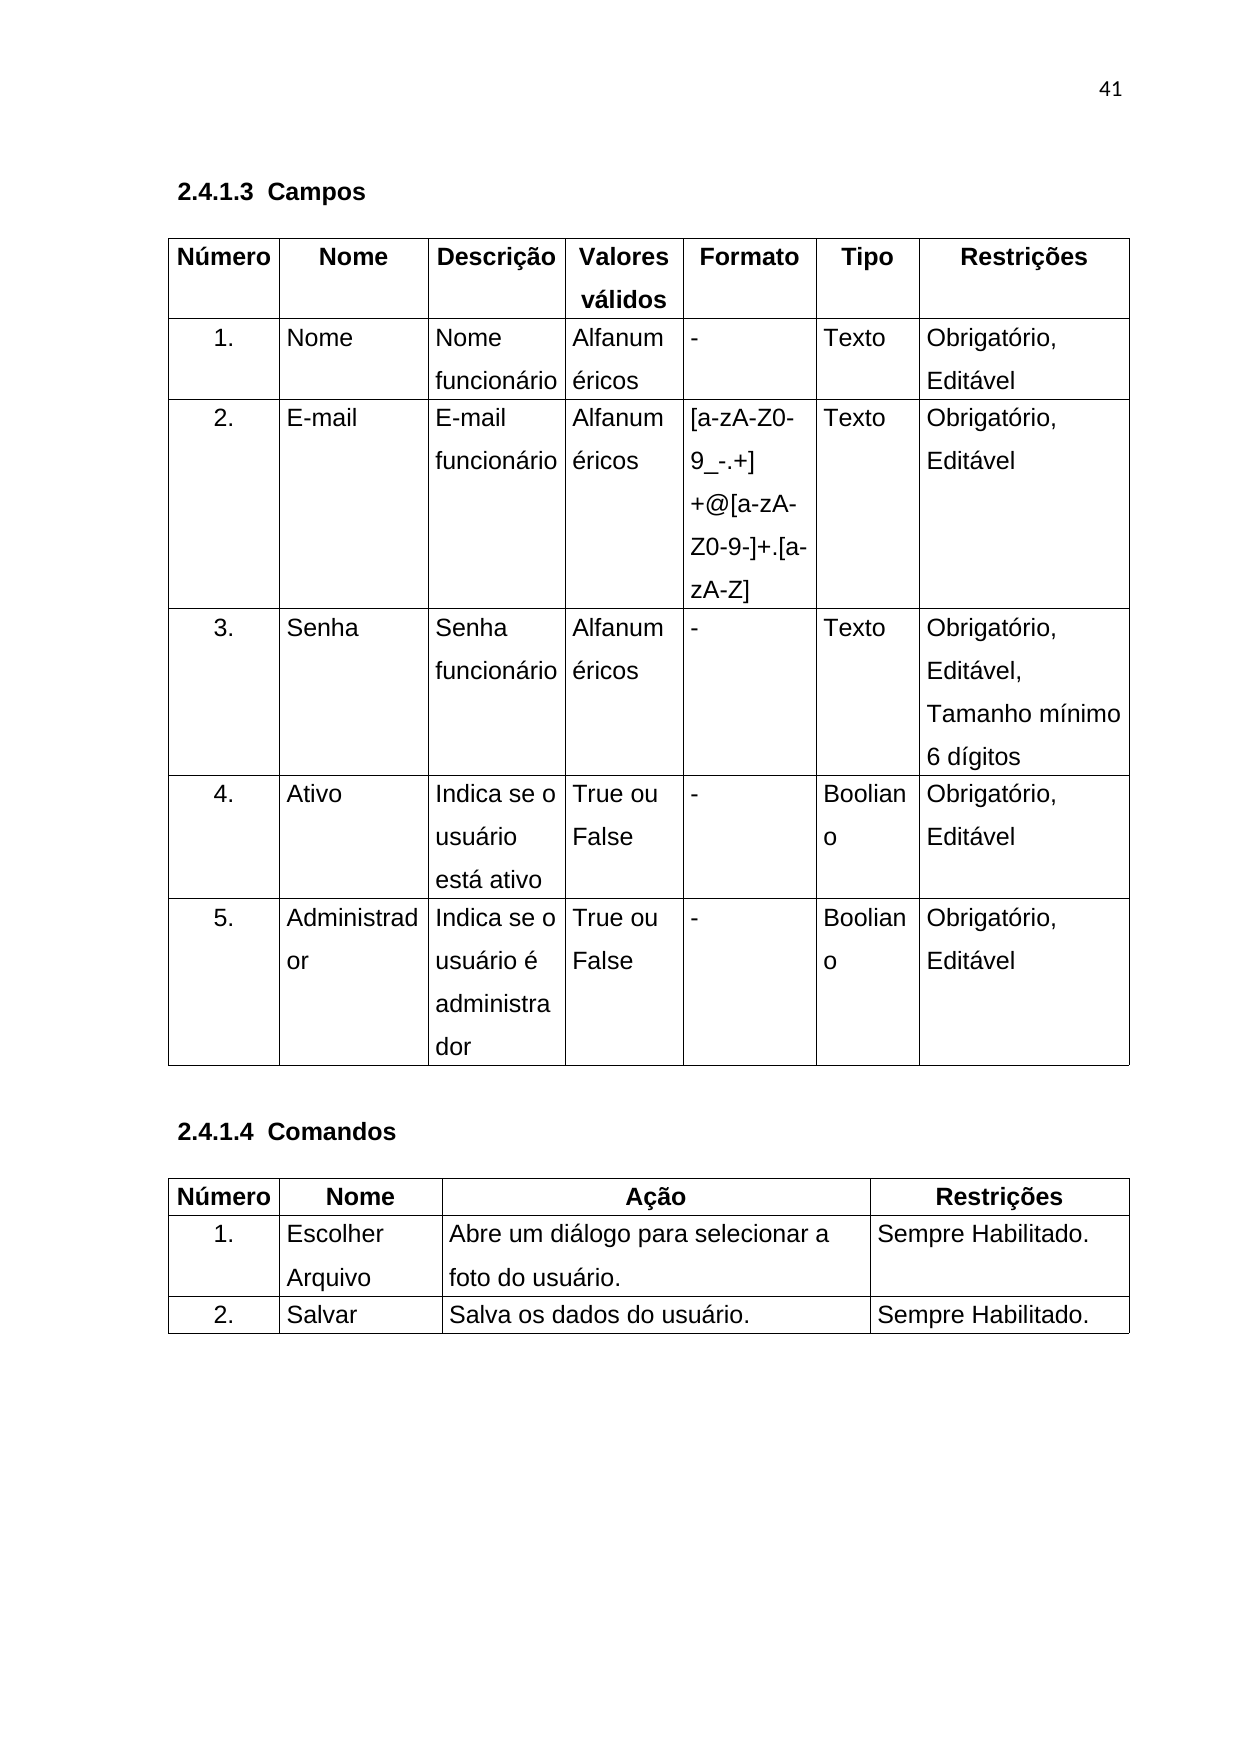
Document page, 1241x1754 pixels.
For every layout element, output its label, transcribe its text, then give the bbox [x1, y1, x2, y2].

table_cell Obrigatório, Editável [920, 776, 1129, 898]
table_cell Administrador [280, 899, 428, 1065]
table_cell Booliano [817, 776, 919, 898]
subtitle Comandos [177, 1117, 1122, 1146]
table_header Restrições [920, 239, 1129, 318]
table_cell [a-zA-Z0-9_-.+]+@[a-zA-Z0-9-]+.[a-zA-Z] [684, 400, 816, 608]
table_cell - [684, 776, 816, 898]
table_cell Sempre Habilitado. [871, 1216, 1129, 1296]
table_header Nome [280, 1179, 442, 1215]
table_cell [169, 319, 279, 399]
table_cell Nome [280, 319, 428, 399]
table_header Valores válidos [566, 239, 683, 318]
table_header Tipo [817, 239, 919, 318]
table_cell True ou False [566, 899, 683, 1065]
table_header Formato [684, 239, 816, 318]
table_cell [169, 776, 279, 898]
table_cell Texto [817, 400, 919, 608]
table_cell Alfanuméricos [566, 319, 683, 399]
table_cell Senha [280, 609, 428, 775]
table_cell Escolher Arquivo [280, 1216, 442, 1296]
table_cell Alfanuméricos [566, 609, 683, 775]
table_cell Senha funcionário [429, 609, 565, 775]
table_cell True ou False [566, 776, 683, 898]
table_header Nome [280, 239, 428, 318]
table_header Ação [443, 1179, 870, 1215]
table_cell Sempre Habilitado. [871, 1297, 1129, 1333]
table_cell [169, 1297, 279, 1333]
table_cell Salva os dados do usuário. [443, 1297, 870, 1333]
table_cell Obrigatório, Editável, Tamanho mínimo 6 dígitos [920, 609, 1129, 775]
table_cell Salvar [280, 1297, 442, 1333]
table_header Número [169, 239, 279, 318]
table_cell [169, 400, 279, 608]
subtitle Campos [177, 177, 1122, 206]
table_cell Indica se o usuário está ativo [429, 776, 565, 898]
table_cell Texto [817, 609, 919, 775]
table_cell - [684, 899, 816, 1065]
table_cell [169, 609, 279, 775]
table_cell Nome funcionário [429, 319, 565, 399]
table_cell - [684, 319, 816, 399]
table_header Número [169, 1179, 279, 1215]
table_cell Abre um diálogo para selecionar a foto do usuário. [443, 1216, 870, 1296]
table_cell - [684, 609, 816, 775]
table_cell Ativo [280, 776, 428, 898]
table_cell Alfanuméricos [566, 400, 683, 608]
table_cell Obrigatório, Editável [920, 400, 1129, 608]
table_cell [169, 1216, 279, 1296]
table_header Descrição [429, 239, 565, 318]
table_cell Obrigatório, Editável [920, 899, 1129, 1065]
table_cell [169, 899, 279, 1065]
table_cell Texto [817, 319, 919, 399]
table_cell E-mail funcionário [429, 400, 565, 608]
table_cell Obrigatório, Editável [920, 319, 1129, 399]
table_header Restrições [871, 1179, 1129, 1215]
table_cell Indica se o usuário é administrador [429, 899, 565, 1065]
table_cell Booliano [817, 899, 919, 1065]
table_cell E-mail [280, 400, 428, 608]
